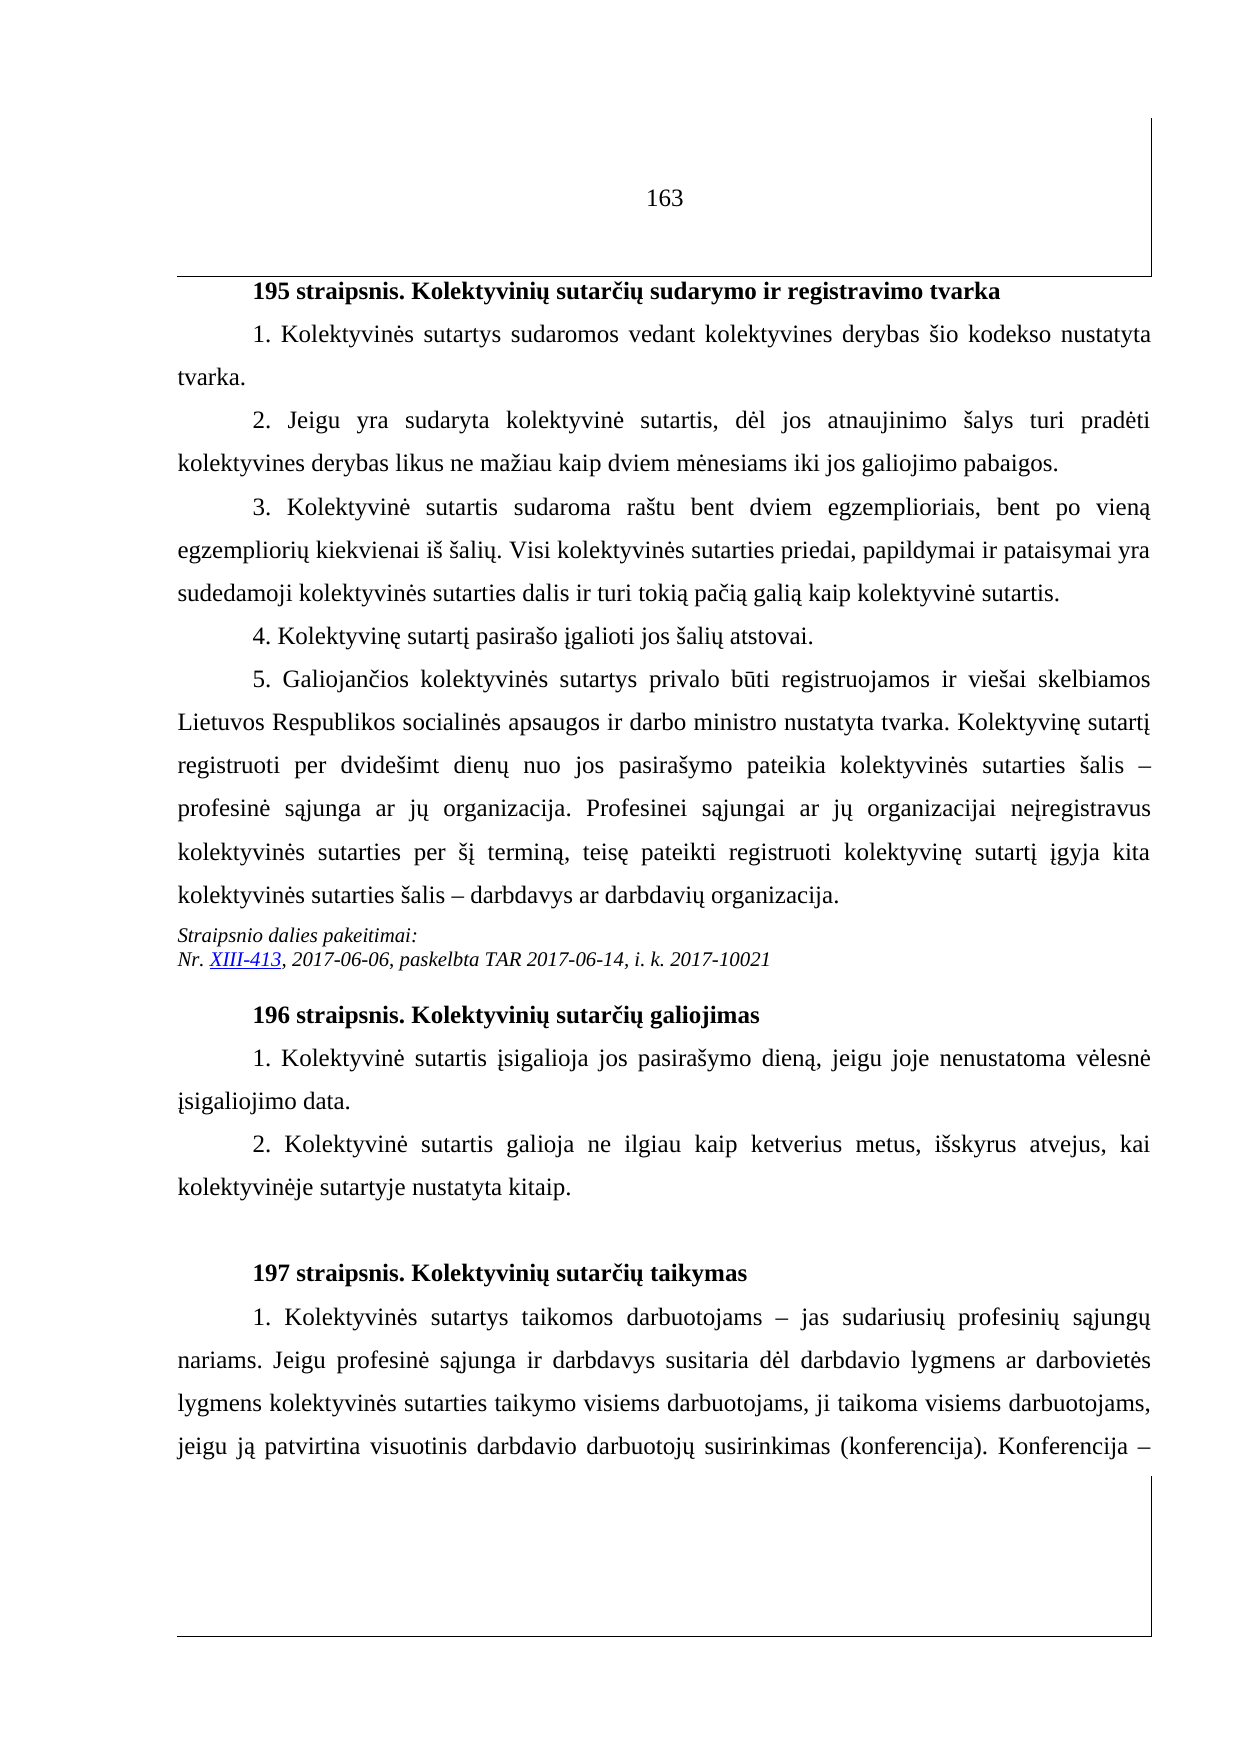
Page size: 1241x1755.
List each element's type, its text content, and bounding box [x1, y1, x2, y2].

text 4. Kolektyvinę sutartį pasirašo įgalioti jos šalių atstovai. [177, 621, 1152, 650]
text Nr. XIII-413, 2017-06-06, paskelbta TAR 2017-06-14, i. k. 2017-10021 [177, 947, 1152, 971]
text 1. Kolektyvinės sutartys taikomos darbuotojams – jas sudariusių profesinių sąjungų nariams. Jeigu profesinė sąjunga ir darbdavys susitaria dėl darbdavio lygmens ar darbovietės lygmens kolektyvinės sutarties taikymo visiems darbuotojams, ji taikoma visiems darbuotojams, jeigu ją patvirtina visuotinis darbdavio darbuotojų susirinkimas (konferencija). Konferencija – [177, 1302, 1152, 1460]
subtitle 195 straipsnis. Kolektyvinių sutarčių sudarymo ir registravimo tvarka [177, 276, 1152, 305]
text 2. Kolektyvinė sutartis galioja ne ilgiau kaip ketverius metus, išskyrus atvejus, kai kolektyvinėje sutartyje nustatyta kitaip. [177, 1129, 1152, 1201]
subtitle 197 straipsnis. Kolektyvinių sutarčių taikymas [177, 1258, 1152, 1287]
text 5. Galiojančios kolektyvinės sutartys privalo būti registruojamos ir viešai skelbiamos Lietuvos Respublikos socialinės apsaugos ir darbo ministro nustatyta tvarka. Kolektyvinę sutartį registruoti per dvidešimt dienų nuo jos pasirašymo pateikia kolektyvinės sutarties šalis – profesinė sąjunga ar jų organizacija. Profesinei sąjungai ar jų organizacijai neįregistravus kolektyvinės sutarties per šį terminą, teisę pateikti registruoti kolektyvinę sutartį įgyja kita kolektyvinės sutarties šalis – darbdavys ar darbdavių organizacija. [177, 664, 1152, 908]
subtitle 196 straipsnis. Kolektyvinių sutarčių galiojimas [177, 1000, 1152, 1028]
text 3. Kolektyvinė sutartis sudaroma raštu bent dviem egzemplioriais, bent po vieną egzempliorių kiekvienai iš šalių. Visi kolektyvinės sutarties priedai, papildymai ir pataisymai yra sudedamoji kolektyvinės sutarties dalis ir turi tokią pačią galią kaip kolektyvinė sutartis. [177, 492, 1152, 607]
text Straipsnio dalies pakeitimai: [177, 923, 1152, 947]
text 2. Jeigu yra sudaryta kolektyvinė sutartis, dėl jos atnaujinimo šalys turi pradėti kolektyvines derybas likus ne mažiau kaip dviem mėnesiams iki jos galiojimo pabaigos. [177, 405, 1152, 477]
text 1. Kolektyvinės sutartys sudaromos vedant kolektyvines derybas šio kodekso nustatyta tvarka. [177, 319, 1152, 391]
text 1. Kolektyvinė sutartis įsigalioja jos pasirašymo dieną, jeigu joje nenustatoma vėlesnė įsigaliojimo data. [177, 1043, 1152, 1115]
